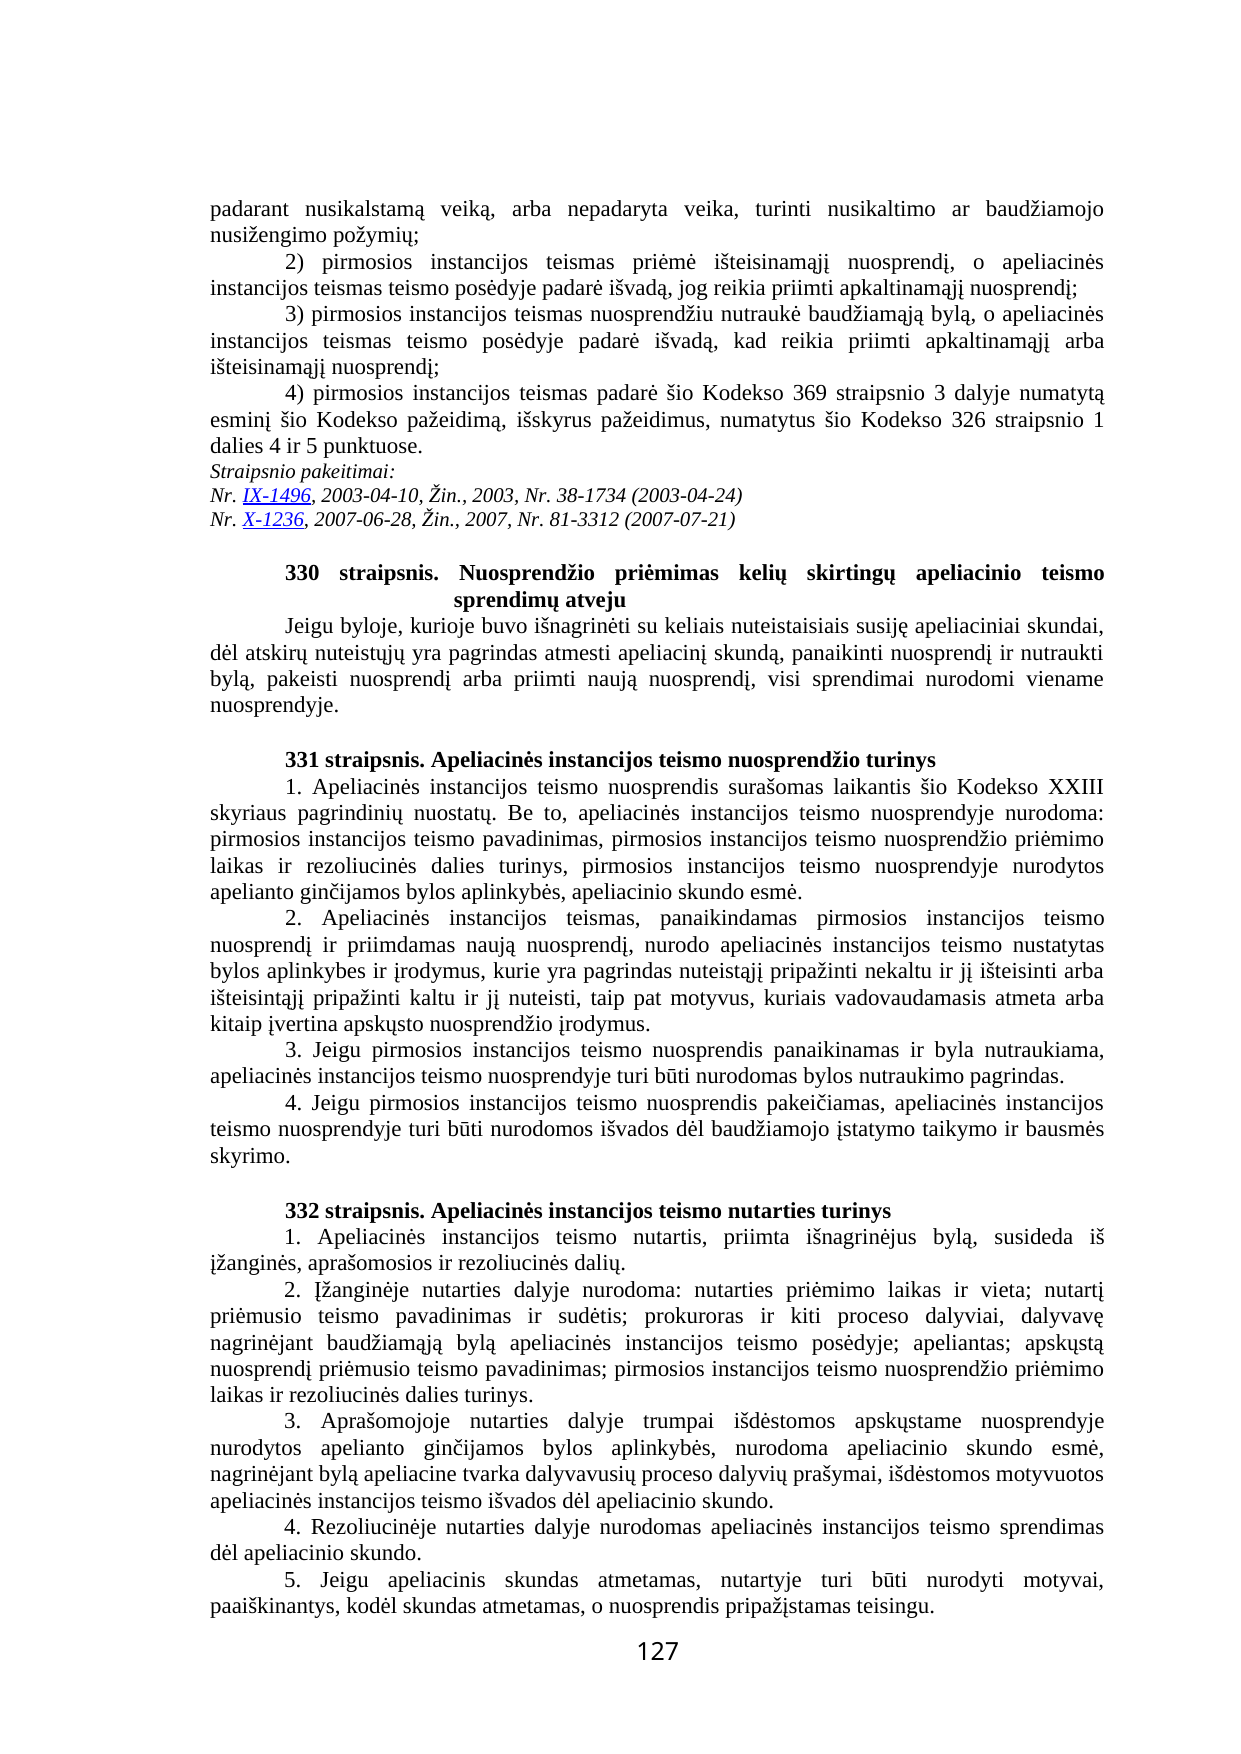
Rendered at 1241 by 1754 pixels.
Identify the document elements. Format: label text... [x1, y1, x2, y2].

text 330 straipsnis. Nuosprendžio priėmimas kelių skirtingų apeliacinio teismo sprendimų atveju [285, 559, 1106, 612]
text 2. Įžanginėje nutarties dalyje nurodoma: nutarties priėmimo laikas ir vieta; nutartį priėmusio teismo pavadinimas ir sudėtis; prokuroras ir kiti proceso dalyviai, dalyvavę nagrinėjant baudžiamąją bylą apeliacinės instancijos teismo posėdyje; apeliantas; apskųstą nuosprendį priėmusio teismo pavadinimas; pirmosios instancijos teismo nuosprendžio priėmimo laikas ir rezoliucinės dalies turinys. [210, 1276, 1106, 1408]
text 3. Jeigu pirmosios instancijos teismo nuosprendis panaikinamas ir byla nutraukiama, apeliacinės instancijos teismo nuosprendyje turi būti nurodomas bylos nutraukimo pagrindas. [210, 1036, 1106, 1089]
text 1. Apeliacinės instancijos teismo nutartis, priimta išnagrinėjus bylą, susideda iš įžanginės, aprašomosios ir rezoliucinės dalių. [210, 1223, 1106, 1276]
text 4. Rezoliucinėje nutarties dalyje nurodomas apeliacinės instancijos teismo sprendimas dėl apeliacinio skundo. [210, 1513, 1106, 1566]
text Nr. IX-1496, 2003-04-10, Žin., 2003, Nr. 38-1734 (2003-04-24) [210, 483, 1106, 507]
text 1. Apeliacinės instancijos teismo nuosprendis surašomas laikantis šio Kodekso XXIII skyriaus pagrindinių nuostatų. Be to, apeliacinės instancijos teismo nuosprendyje nurodoma: pirmosios instancijos teismo pavadinimas, pirmosios instancijos teismo nuosprendžio priėmimo laikas ir rezoliucinės dalies turinys, pirmosios instancijos teismo nuosprendyje nurodytos apelianto ginčijamos bylos aplinkybės, apeliacinio skundo esmė. [210, 773, 1106, 904]
text Nr. X-1236, 2007-06-28, Žin., 2007, Nr. 81-3312 (2007-07-21) [210, 507, 1106, 531]
text Jeigu byloje, kurioje buvo išnagrinėti su keliais nuteistaisiais susiję apeliaciniai skundai, dėl atskirų nuteistųjų yra pagrindas atmesti apeliacinį skundą, panaikinti nuosprendį ir nutraukti bylą, pakeisti nuosprendį arba priimti naują nuosprendį, visi sprendimai nurodomi viename nuosprendyje. [210, 612, 1106, 718]
text 4. Jeigu pirmosios instancijos teismo nuosprendis pakeičiamas, apeliacinės instancijos teismo nuosprendyje turi būti nurodomos išvados dėl baudžiamojo įstatymo taikymo ir bausmės skyrimo. [210, 1089, 1106, 1168]
text padarant nusikalstamą veiką, arba nepadaryta veika, turinti nusikaltimo ar baudžiamojo nusižengimo požymių; [210, 195, 1106, 248]
text Straipsnio pakeitimai: [210, 458, 1106, 483]
text 5. Jeigu apeliacinis skundas atmetamas, nutartyje turi būti nurodyti motyvai, paaiškinantys, kodėl skundas atmetamas, o nuosprendis pripažįstamas teisingu. [210, 1566, 1106, 1618]
text 3. Aprašomojoje nutarties dalyje trumpai išdėstomos apskųstame nuosprendyje nurodytos apelianto ginčijamos bylos aplinkybės, nurodoma apeliacinio skundo esmė, nagrinėjant bylą apeliacine tvarka dalyvavusių proceso dalyvių prašymai, išdėstomos motyvuotos apeliacinės instancijos teismo išvados dėl apeliacinio skundo. [210, 1408, 1106, 1513]
text 4) pirmosios instancijos teismas padarė šio Kodekso 369 straipsnio 3 dalyje numatytą esminį šio Kodekso pažeidimą, išskyrus pažeidimus, numatytus šio Kodekso 326 straipsnio 1 dalies 4 ir 5 punktuose. [210, 379, 1106, 458]
text 2. Apeliacinės instancijos teismas, panaikindamas pirmosios instancijos teismo nuosprendį ir priimdamas naują nuosprendį, nurodo apeliacinės instancijos teismo nustatytas bylos aplinkybes ir įrodymus, kurie yra pagrindas nuteistąjį pripažinti nekaltu ir jį išteisinti arba išteisintąjį pripažinti kaltu ir jį nuteisti, taip pat motyvus, kuriais vadovaudamasis atmeta arba kitaip įvertina apskųsto nuosprendžio įrodymus. [210, 904, 1106, 1036]
text 331 straipsnis. Apeliacinės instancijos teismo nuosprendžio turinys [210, 746, 1106, 773]
text 2) pirmosios instancijos teismas priėmė išteisinamąjį nuosprendį, o apeliacinės instancijos teismas teismo posėdyje padarė išvadą, jog reikia priimti apkaltinamąjį nuosprendį; [210, 248, 1106, 300]
text 332 straipsnis. Apeliacinės instancijos teismo nutarties turinys [210, 1197, 1106, 1223]
text 3) pirmosios instancijos teismas nuosprendžiu nutraukė baudžiamąją bylą, o apeliacinės instancijos teismas teismo posėdyje padarė išvadą, kad reikia priimti apkaltinamąjį arba išteisinamąjį nuosprendį; [210, 300, 1106, 379]
